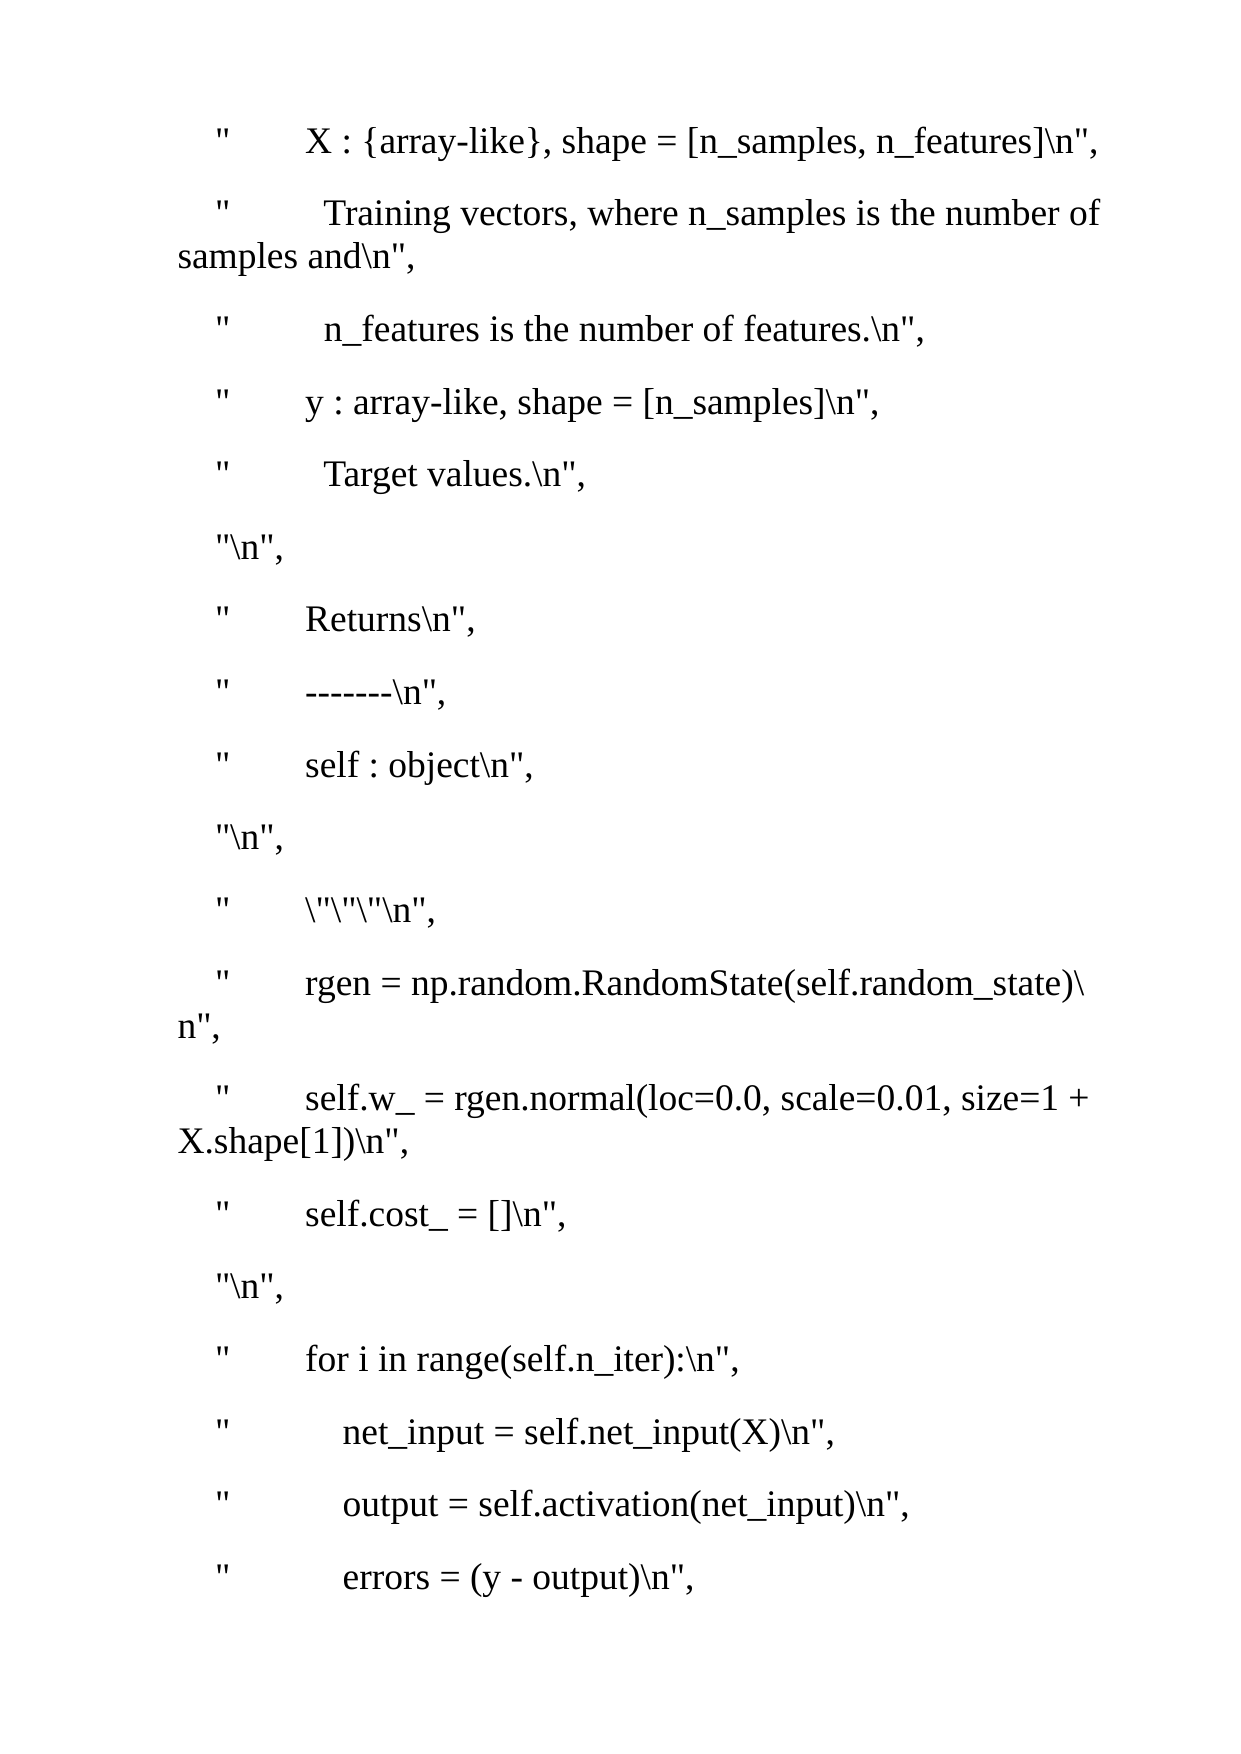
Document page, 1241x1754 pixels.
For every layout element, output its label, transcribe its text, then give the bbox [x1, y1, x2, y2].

list " errors = (y - output)\n", [177, 1554, 1122, 1597]
list " -------\n", [177, 669, 1122, 713]
list "\n", [177, 815, 1122, 858]
list " n_features is the number of features.\n", [177, 306, 1122, 349]
list " Training vectors, where n_samples is the number of samples and\n", [177, 191, 1122, 277]
list "\n", [177, 524, 1122, 567]
list " for i in range(self.n_iter):\n", [177, 1337, 1122, 1380]
list " self.cost_ = []\n", [177, 1191, 1122, 1234]
list " rgen = np.random.RandomState(self.random_state)\n", [177, 960, 1122, 1046]
list " output = self.activation(net_input)\n", [177, 1482, 1122, 1525]
list " self.w_ = rgen.normal(loc=0.0, scale=0.01, size=1 + X.shape[1])\n", [177, 1076, 1122, 1162]
list " net_input = self.net_input(X)\n", [177, 1409, 1122, 1452]
list "\n", [177, 1264, 1122, 1307]
list " y : array-like, shape = [n_samples]\n", [177, 379, 1122, 422]
list " self : object\n", [177, 742, 1122, 785]
list " X : {array-like}, shape = [n_samples, n_features]\n", [177, 118, 1122, 161]
list " Returns\n", [177, 597, 1122, 640]
list " \"\"\"\n", [177, 887, 1122, 930]
list " Target values.\n", [177, 452, 1122, 495]
